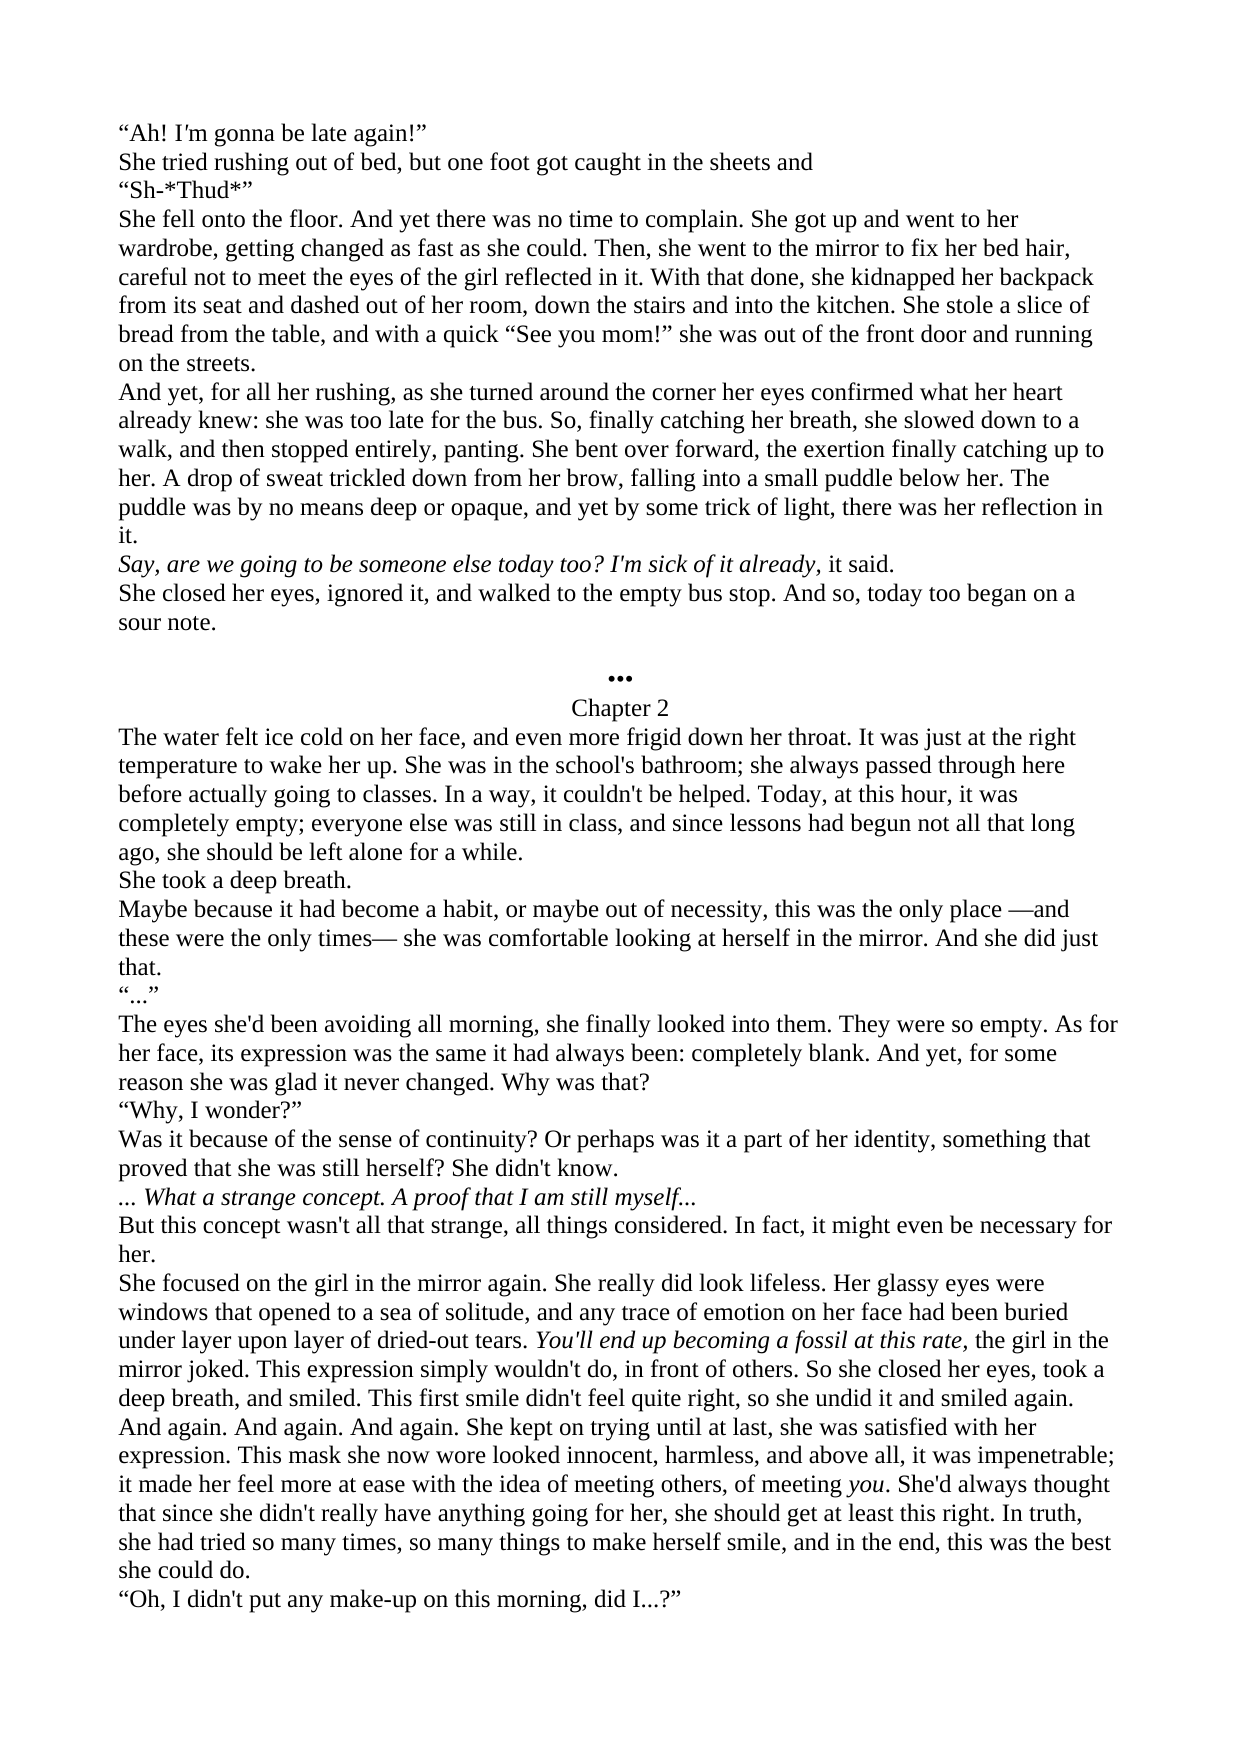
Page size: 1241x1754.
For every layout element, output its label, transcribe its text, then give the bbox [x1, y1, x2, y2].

text “...” [118, 981, 1122, 1009]
text ... What a strange concept. A proof that I am still myself... [118, 1182, 1122, 1211]
text “Why, I wonder?” [118, 1096, 1122, 1124]
text She fell onto the floor. And yet there was no time to complain. She got up and went to her wardrobe, getting changed as fast as she could. Then, she went to the mirror to fix her bed hair, careful not to meet the eyes of the girl reflected in it. With that done, she kidnapped her backpack from its seat and dashed out of her room, down the stairs and into the kitchen. She stole a slice of bread from the table, and with a quick “See you mom!” she was out of the front door and running on the streets. [118, 204, 1122, 377]
text She focused on the girl in the mirror again. She really did look lifeless. Her glassy eyes were windows that opened to a sea of solitude, and any trace of emotion on her face had been buried under layer upon layer of dried-out tears. You'll end up becoming a fossil at this rate, the girl in the mirror joked. This expression simply wouldn't do, in front of others. So she closed her eyes, took a deep breath, and smiled. This first smile didn't feel quite right, so she undid it and smiled again. And again. And again. And again. She kept on trying until at last, she was satisfied with her expression. This mask she now wore looked innocent, harmless, and above all, it was impenetrable; it made her feel more at ease with the idea of meeting others, of meeting you. She'd always thought that since she didn't really have anything going for her, she should get at least this right. In truth, she had tried so many times, so many things to make herself smile, and in the end, this was the best she could do. [118, 1268, 1122, 1584]
text And yet, for all her rushing, as she turned around the corner her eyes confirmed what her heart already knew: she was too late for the bus. So, finally catching her breath, she slowed down to a walk, and then stopped entirely, panting. She bent over forward, the exertion finally catching up to her. A drop of sweat trickled down from her brow, falling into a small puddle below her. The puddle was by no means deep or opaque, and yet by some trick of light, there was her reflection in it. [118, 377, 1122, 549]
text The water felt ice cold on her face, and even more frigid down her throat. It was just at the right temperature to wake her up. She was in the school's bathroom; she always passed through here before actually going to classes. In a way, it couldn't be helped. Today, at this hour, it was completely empty; everyone else was still in class, and since lessons had begun not all that long ago, she should be left alone for a while. [118, 722, 1122, 866]
text She took a deep breath. [118, 866, 1122, 894]
text Maybe because it had become a habit, or maybe out of necessity, this was the only place —and these were the only times— she was comfortable looking at herself in the mirror. And she did just that. [118, 894, 1122, 981]
text But this concept wasn't all that strange, all things considered. In fact, it might even be necessary for her. [118, 1211, 1122, 1268]
text She closed her eyes, ignored it, and walked to the empty bus stop. And so, today too began on a sour note. [118, 578, 1122, 636]
text She tried rushing out of bed, but one foot got caught in the sheets and [118, 147, 1122, 176]
text “Oh, I didn't put any make-up on this morning, did I...?” [118, 1584, 1122, 1613]
text Was it because of the sense of continuity? Or perhaps was it a part of her identity, something that proved that she was still herself? She didn't know. [118, 1124, 1122, 1182]
text “Ah! I'm gonna be late again!” [118, 118, 1122, 147]
text Say, are we going to be someone else today too? I'm sick of it already, it said. [118, 549, 1122, 578]
text Chapter 2 [118, 693, 1122, 722]
text “Sh-*Thud*” [118, 176, 1122, 204]
text ••• [118, 664, 1122, 693]
text The eyes she'd been avoiding all morning, she finally looked into them. They were so empty. As for her face, its expression was the same it had always been: completely blank. And yet, for some reason she was glad it never changed. Why was that? [118, 1009, 1122, 1096]
